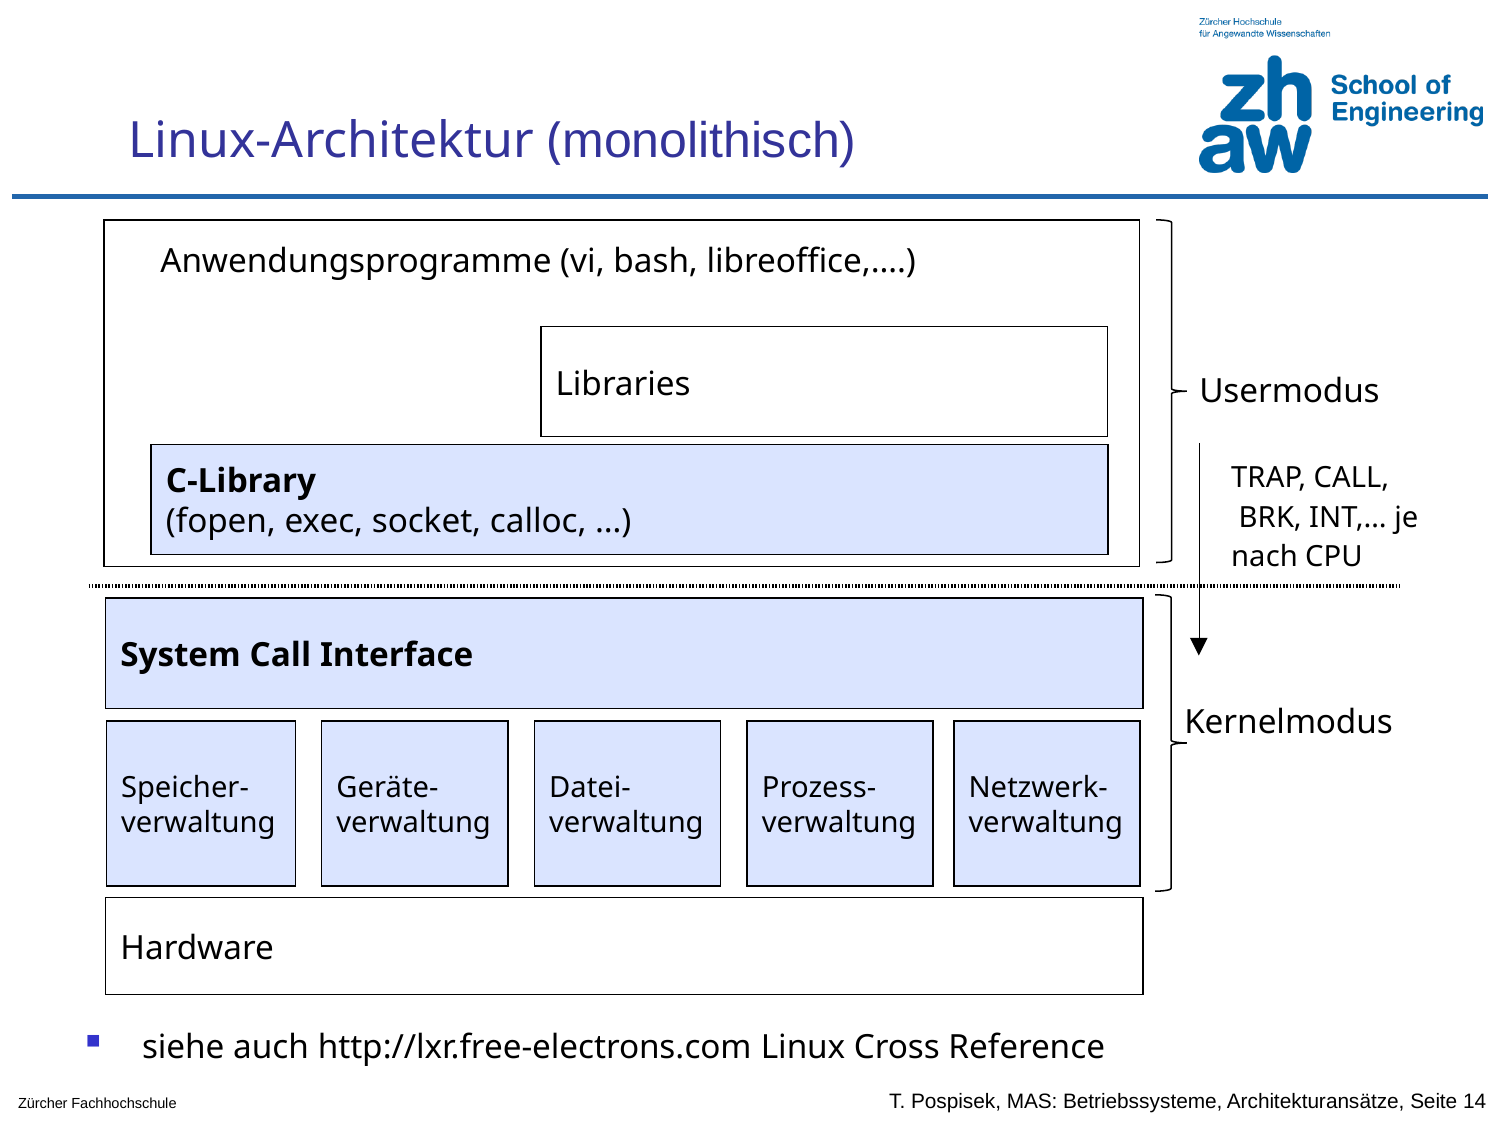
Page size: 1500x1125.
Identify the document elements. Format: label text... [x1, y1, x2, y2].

text_box Geräte- verwaltung [321, 721, 508, 886]
text_box Usermodus [1184, 361, 1395, 417]
text_box TRAP, CALL, BRK, INT,… je nach CPU [1216, 448, 1483, 583]
text_box System Call Interface [105, 597, 1144, 709]
title Linux-Architektur (monolithisch) [100, 50, 1379, 175]
text_box C-Library (fopen, exec, socket, calloc, …) [151, 444, 1108, 555]
list siehe auch http://lxr.free-electrons.com Linux Cross Reference [70, 1018, 1346, 1125]
text_box Datei- verwaltung [534, 721, 721, 886]
text_box Libraries [540, 326, 1108, 437]
text_box Kernelmodus [1172, 692, 1408, 748]
text_box Prozess- verwaltung [747, 721, 934, 886]
text_box Anwendungsprogramme (vi, bash, libreoffice,….) [145, 231, 941, 287]
text_box Hardware [105, 897, 1144, 995]
picture [1199, 18, 1483, 173]
text_box [1155, 594, 1187, 892]
text_box [1156, 219, 1187, 563]
text_box Speicher- verwaltung [106, 721, 296, 886]
text_box Netzwerk- verwaltung [953, 721, 1140, 886]
